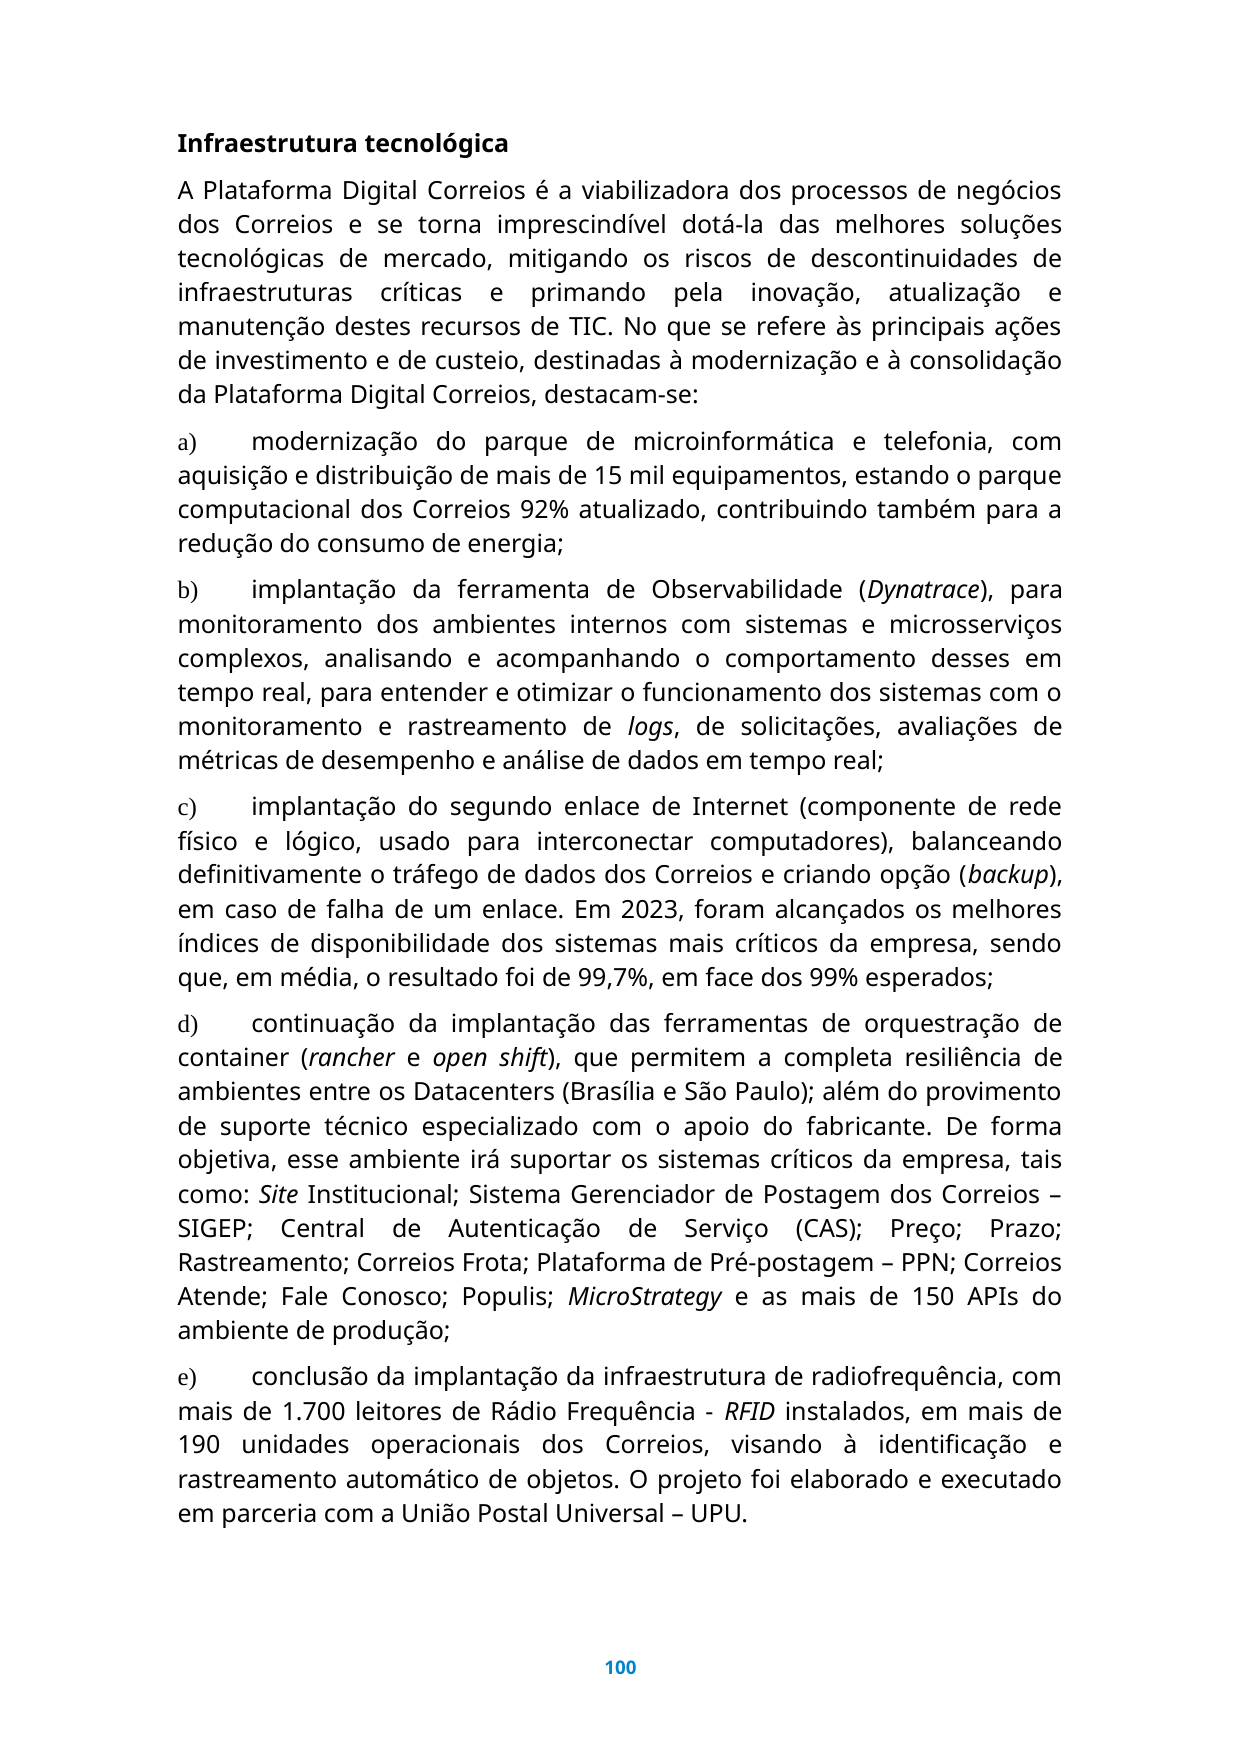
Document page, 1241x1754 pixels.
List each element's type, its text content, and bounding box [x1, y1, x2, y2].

list implantação do segundo enlace de Internet (componente de rede físico e lógico, usado para interconectar computadores), balanceando definitivamente o tráfego de dados dos Correios e criando opção (backup), em caso de falha de um enlace. Em 2023, foram alcançados os melhores índices de disponibilidade dos sistemas mais críticos da empresa, sendo que, em média, o resultado foi de 99,7%, em face dos 99% esperados; [177, 789, 1063, 993]
text A Plataforma Digital Correios é a viabilizadora dos processos de negócios dos Correios e se torna imprescindível dotá-la das melhores soluções tecnológicas de mercado, mitigando os riscos de descontinuidades de infraestruturas críticas e primando pela inovação, atualização e manutenção destes recursos de TIC. No que se refere às principais ações de investimento e de custeio, destinadas à modernização e à consolidação da Plataforma Digital Correios, destacam-se: [177, 172, 1063, 411]
list conclusão da implantação da infraestrutura de radiofrequência, com mais de 1.700 leitores de Rádio Frequência - RFID instalados, em mais de 190 unidades operacionais dos Correios, visando à identificação e rastreamento automático de objetos. O projeto foi elaborado e executado em parceria com a União Postal Universal – UPU. [177, 1359, 1063, 1529]
text Infraestrutura tecnológica [177, 122, 1063, 160]
list implantação da ferramenta de Observabilidade (Dynatrace), para monitoramento dos ambientes internos com sistemas e microsserviços complexos, analisando e acompanhando o comportamento desses em tempo real, para entender e otimizar o funcionamento dos sistemas com o monitoramento e rastreamento de logs, de solicitações, avaliações de métricas de desempenho e análise de dados em tempo real; [177, 572, 1063, 777]
list modernização do parque de microinformática e telefonia, com aquisição e distribuição de mais de 15 mil equipamentos, estando o parque computacional dos Correios 92% atualizado, contribuindo também para a redução do consumo de energia; [177, 423, 1063, 560]
list continuação da implantação das ferramentas de orquestração de container (rancher e open shift), que permitem a completa resiliência de ambientes entre os Datacenters (Brasília e São Paulo); além do provimento de suporte técnico especializado com o apoio do fabricante. De forma objetiva, esse ambiente irá suportar os sistemas críticos da empresa, tais como: Site Institucional; Sistema Gerenciador de Postagem dos Correios – SIGEP; Central de Autenticação de Serviço (CAS); Preço; Prazo; Rastreamento; Correios Frota; Plataforma de Pré-postagem – PPN; Correios Atende; Fale Conosco; Populis; MicroStrategy e as mais de 150 APIs do ambiente de produção; [177, 1006, 1063, 1347]
